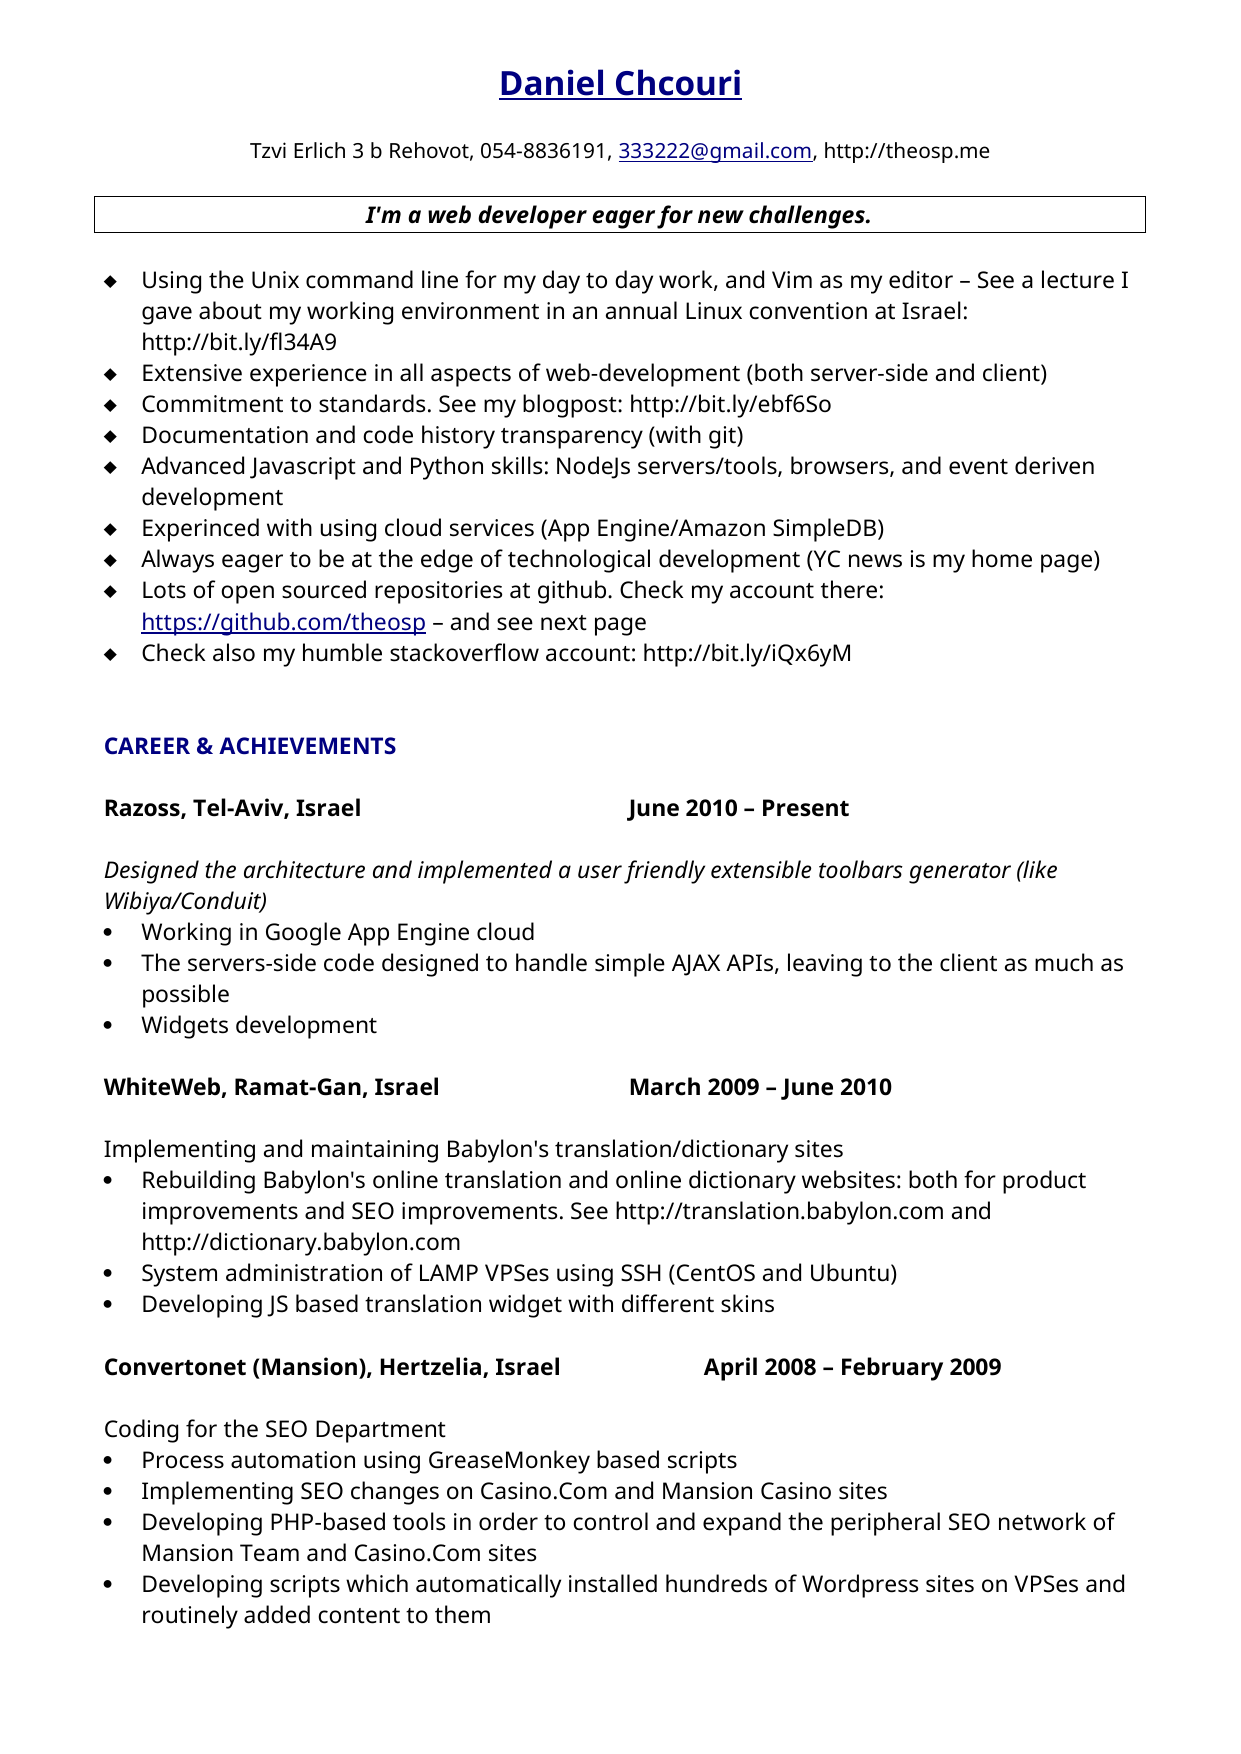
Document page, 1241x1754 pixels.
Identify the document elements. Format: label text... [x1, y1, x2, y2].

subtitle WhiteWeb, Ramat-Gan, Israel March 2009 – June 2010 [103, 1071, 1137, 1102]
title Commitment to standards. See my blogpost: http://bit.ly/ebf6So [103, 388, 1137, 419]
list System administration of LAMP VPSes using SSH (CentOS and Ubuntu) [103, 1257, 1137, 1288]
text Coding for the SEO Department [103, 1413, 1137, 1444]
title I'm a web developer eager for new challenges. [95, 197, 1145, 232]
text Implementing and maintaining Babylon's translation/dictionary sites [103, 1133, 1137, 1164]
title Advanced Javascript and Python skills: NodeJs servers/tools, browsers, and event deriven development [103, 450, 1137, 512]
list Always eager to be at the edge of technological development (YC news is my home page) [103, 543, 1137, 574]
list Check also my humble stackoverflow account: http://bit.ly/iQx6yM [103, 637, 1137, 668]
list The servers-side code designed to handle simple AJAX APIs, leaving to the client as much as possible [103, 947, 1137, 1009]
title Documentation and code history transparency (with git) [103, 419, 1137, 450]
list Developing PHP-based tools in order to control and expand the peripheral SEO network of Mansion Team and Casino.Com sites [103, 1506, 1137, 1568]
list Widgets development [103, 1009, 1137, 1040]
title Tzvi Erlich 3 b Rehovot, 054-8836191, 333222@gmail.com, http://theosp.me [103, 136, 1137, 165]
title Daniel Chcouri [103, 59, 1137, 105]
subtitle Experinced with using cloud services (App Engine/Amazon SimpleDB) [103, 512, 1137, 543]
list Process automation using GreaseMonkey based scripts [103, 1444, 1137, 1475]
list Lots of open sourced repositories at github. Check my account there: https://github.com/theosp – and see next page [103, 574, 1137, 637]
list Implementing SEO changes on Casino.Com and Mansion Casino sites [103, 1475, 1137, 1506]
list Rebuilding Babylon's online translation and online dictionary websites: both for product improvements and SEO improvements. See http://translation.babylon.com and http://dictionary.babylon.com [103, 1164, 1137, 1257]
list Developing scripts which automatically installed hundreds of Wordpress sites on VPSes and routinely added content to them [103, 1568, 1137, 1630]
subtitle Convertonet (Mansion), Hertzelia, Israel April 2008 – February 2009 [103, 1351, 1137, 1382]
subtitle CAREER & ACHIEVEMENTS [103, 730, 1137, 761]
title Using the Unix command line for my day to day work, and Vim as my editor – See a lecture I gave about my working environment in an annual Linux convention at Israel: http://bit.ly/fl34A9 [103, 264, 1137, 357]
subtitle Razoss, Tel-Aviv, Israel June 2010 – Present [103, 792, 1137, 823]
title Extensive experience in all aspects of web-development (both server-side and client) [103, 357, 1137, 388]
list Working in Google App Engine cloud [103, 916, 1137, 947]
text Designed the architecture and implemented a user friendly extensible toolbars generator (like Wibiya/Conduit) [103, 854, 1137, 916]
list Developing JS based translation widget with different skins [103, 1288, 1137, 1319]
